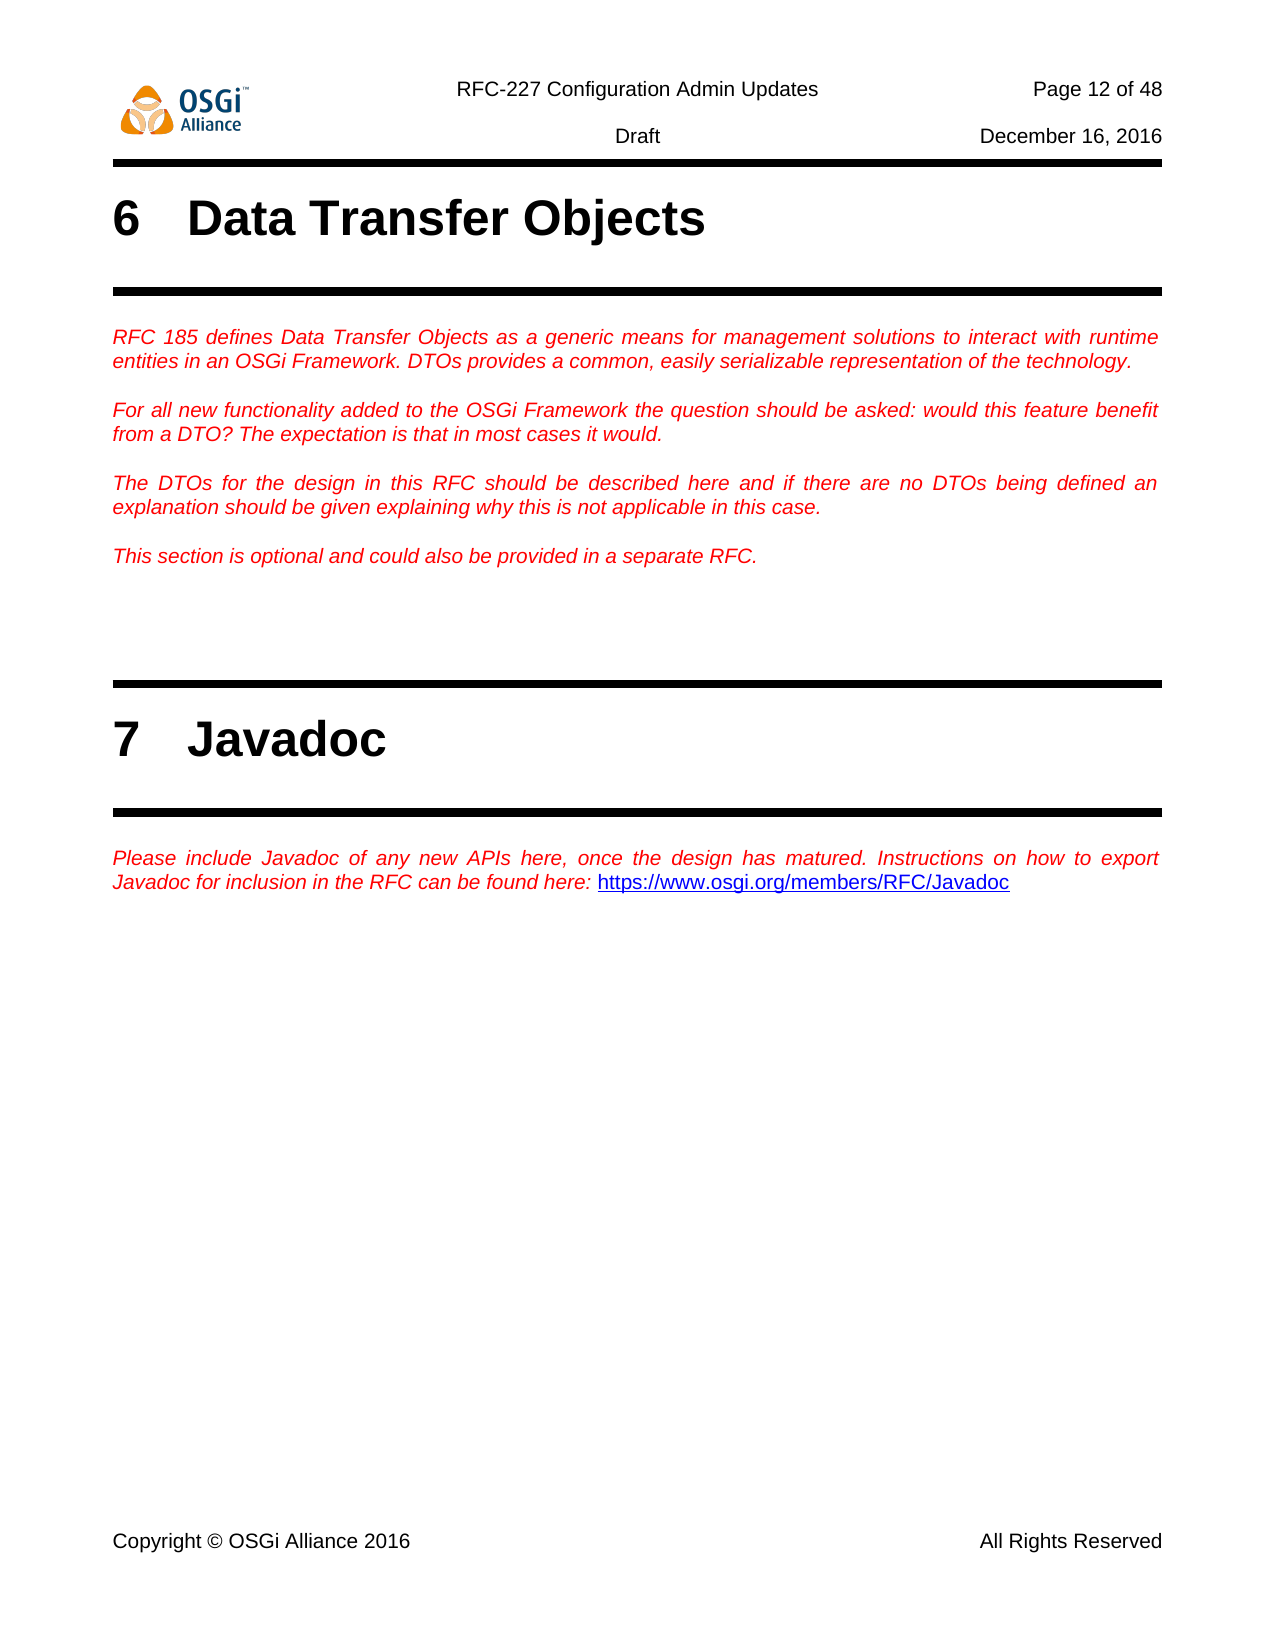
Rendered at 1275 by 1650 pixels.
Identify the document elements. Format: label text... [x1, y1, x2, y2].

picture [113, 78, 257, 142]
text The DTOs for the design in this RFC should be described here and if there are no DTOs being defined an explanation should be given explaining why this is not applicable in this case. [112, 471, 1162, 518]
text RFC 185 defines Data Transfer Objects as a generic means for management solutions to interact with runtime entities in an OSGi Framework. DTOs provides a common, easily serializable representation of the technology. [112, 325, 1162, 373]
subtitle Data Transfer Objects [112, 160, 1162, 296]
text For all new functionality added to the OSGi Framework the question should be asked: would this feature benefit from a DTO? The expectation is that in most cases it would. [112, 398, 1162, 446]
text This section is optional and could also be provided in a separate RFC. [112, 543, 1162, 567]
text Please include Javadoc of any new APIs here, once the design has matured. Instructions on how to export Javadoc for inclusion in the RFC can be found here: https://www.osgi.org/members/RFC/Javadoc [112, 846, 1162, 894]
subtitle Javadoc [112, 681, 1162, 817]
